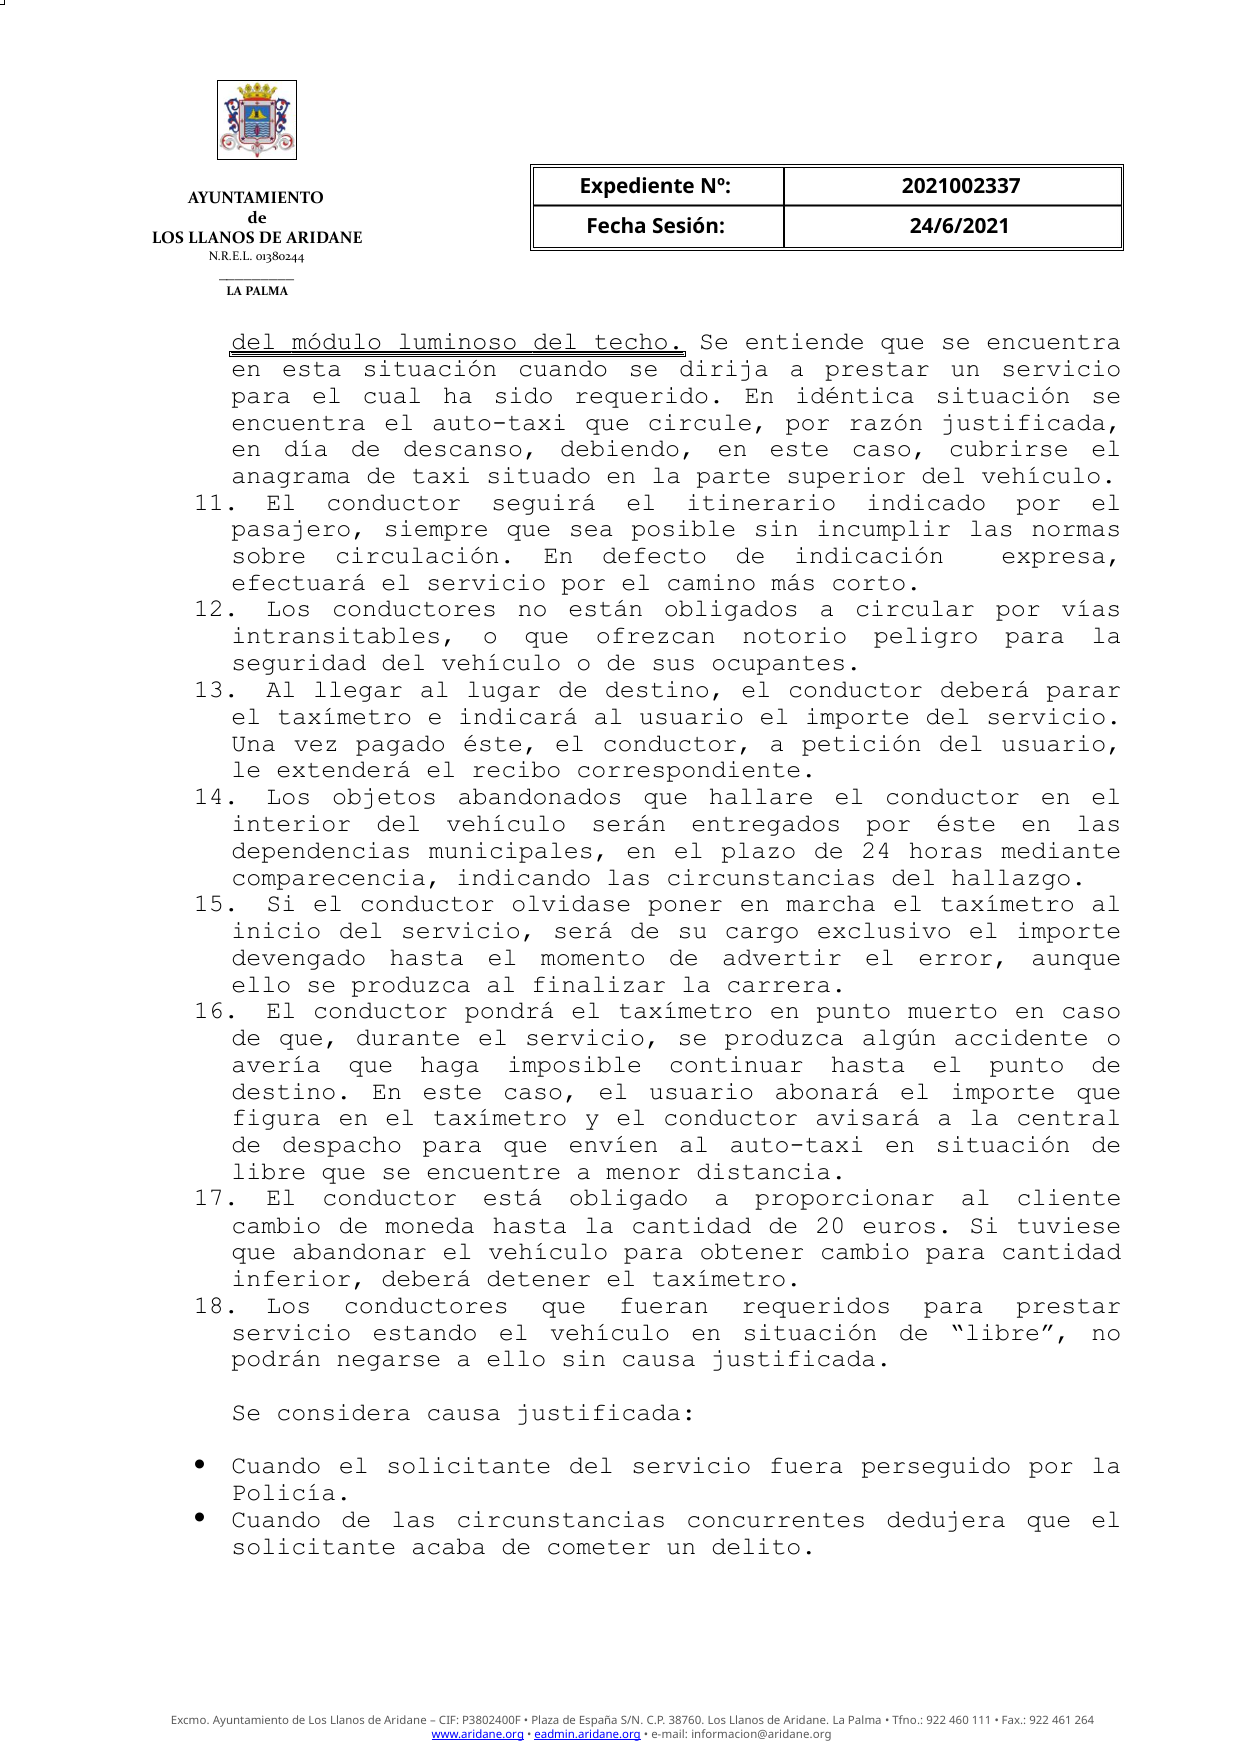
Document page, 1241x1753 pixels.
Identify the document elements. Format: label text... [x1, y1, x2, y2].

text para el cual ha sido requerido. En idéntica situación se [231, 382, 1146, 408]
text 1 [194, 996, 231, 1024]
text LOS LLANOS DE ARIDANE [152, 230, 387, 247]
text 5. Si el conductor olvidase poner en marcha el taxímetro al [209, 890, 1146, 917]
picture [218, 81, 296, 159]
text intransitables, o que ofrezcan notorio peligro para la [231, 622, 1146, 649]
text ________ [226, 266, 317, 282]
text podrán negarse a ello sin causa justificada. [231, 1345, 1146, 1372]
text le extenderá el recibo correspondiente. [231, 757, 1146, 782]
text N.R.E.L. 01380244 [208, 250, 327, 262]
text 1 [194, 487, 234, 516]
text inferior, deberá detener el taxímetro. [231, 1265, 1146, 1290]
text _ [219, 266, 226, 279]
text Policía. [231, 1479, 1146, 1506]
text www.aridane.org • eadmin.aridane.org • e-mail: informacion@aridane.org [431, 1727, 1095, 1741]
text comparecencia, indicando las circunstancias del hallazgo. [231, 863, 1146, 890]
text  [194, 1500, 230, 1531]
text anagrama de taxi situado en la parte superior del vehículo. [231, 462, 1146, 489]
picture [230, 352, 685, 356]
text LA PALMA [226, 286, 317, 298]
text Expediente Nº: [579, 173, 761, 198]
text Excmo. Ayuntamiento de Los Llanos de Aridane – CIF: P3802400F • Plaza de España S/N. C.P. 38760. Los Llanos de Aridane. La Palma • Tfno.: 922 460 111 • Fax.: 922 461 264 [171, 1713, 1095, 1727]
text 2. Los conductores no están obligados a circular por vías [209, 594, 1146, 622]
text 4. Los objetos abandonados que hallare el conductor en el [209, 782, 1146, 810]
text 1. El conductor seguirá el itinerario indicado por el [234, 489, 1146, 516]
text Cuando el solicitante del servicio fuera perseguido por la [231, 1451, 1146, 1479]
text pasajero, siempre que sea posible sin incumplir las normas [231, 516, 1146, 542]
text 1 [194, 1183, 209, 1212]
text que abandonar el vehículo para obtener cambio para cantidad [231, 1238, 1146, 1265]
text de despacho para que envíen al auto-taxi en situación de [231, 1131, 1146, 1158]
text de que, durante el servicio, se produzca algún accidente o [231, 1024, 1146, 1051]
text en día de descanso, debiendo, en este caso, cubrirse el [231, 435, 1146, 462]
text Se considera causa justificada: [231, 1397, 721, 1426]
text 1 [194, 889, 231, 917]
text inicio del servicio, será de su cargo exclusivo el importe [231, 917, 1146, 944]
text 1 [194, 1290, 209, 1319]
text efectuará el servicio por el camino más corto. [231, 569, 1146, 594]
text servicio estando el vehículo en situación de “libre”, no [231, 1319, 1146, 1345]
text interior del vehículo serán entregados por éste en las [231, 810, 1146, 837]
text libre que se encuentre a menor distancia. [231, 1158, 1146, 1183]
text en esta situación cuando se dirija a prestar un servicio [231, 355, 1146, 382]
text de [247, 210, 387, 227]
text 2021002337 [902, 173, 1059, 198]
text del módulo luminoso del techo. Se entiende que se encuentra [231, 327, 1146, 355]
text 7. El conductor está obligado a proporcionar al cliente [209, 1183, 1146, 1212]
text 1 [194, 594, 209, 622]
text cambio de moneda hasta la cantidad de 20 euros. Si tuviese [231, 1212, 1146, 1238]
text 6. El conductor pondrá el taxímetro en punto muerto en caso [209, 997, 1146, 1024]
text figura en el taxímetro y el conductor avisará a la central [231, 1104, 1146, 1131]
text encuentra el auto-taxi que circule, por razón justificada, [231, 408, 1146, 435]
text 1 [194, 782, 209, 810]
text ello se produzca al finalizar la carrera. [231, 971, 1146, 997]
text 24/6/2021 [909, 214, 1059, 239]
text _ [317, 266, 327, 282]
picture [531, 165, 1123, 250]
text el taxímetro e indicará al usuario el importe del servicio. [231, 703, 1146, 730]
text dependencias municipales, en el plazo de 24 horas mediante [231, 837, 1146, 863]
text seguridad del vehículo o de sus ocupantes. [231, 649, 1146, 674]
text devengado hasta el momento de advertir el error, aunque [231, 944, 1146, 971]
text AYUNTAMIENTO [188, 190, 387, 207]
text avería que haga imposible continuar hasta el punto de [231, 1051, 1146, 1078]
text Fecha Sesión: [586, 214, 761, 239]
text destino. En este caso, el usuario abonará el importe que [231, 1078, 1146, 1104]
text sobre circulación. En defecto de indicación expresa, [231, 542, 1146, 569]
text Una vez pagado éste, el conductor, a petición del usuario, [231, 730, 1146, 757]
text Cuando de las circunstancias concurrentes dedujera que el [231, 1506, 1146, 1533]
text 1 [194, 674, 209, 703]
text solicitante acaba de cometer un delito. [231, 1533, 1146, 1560]
text 3. Al llegar al lugar de destino, el conductor deberá parar [209, 674, 1146, 703]
text 8. Los conductores que fueran requeridos para prestar [209, 1290, 1146, 1319]
text  [194, 1447, 230, 1477]
